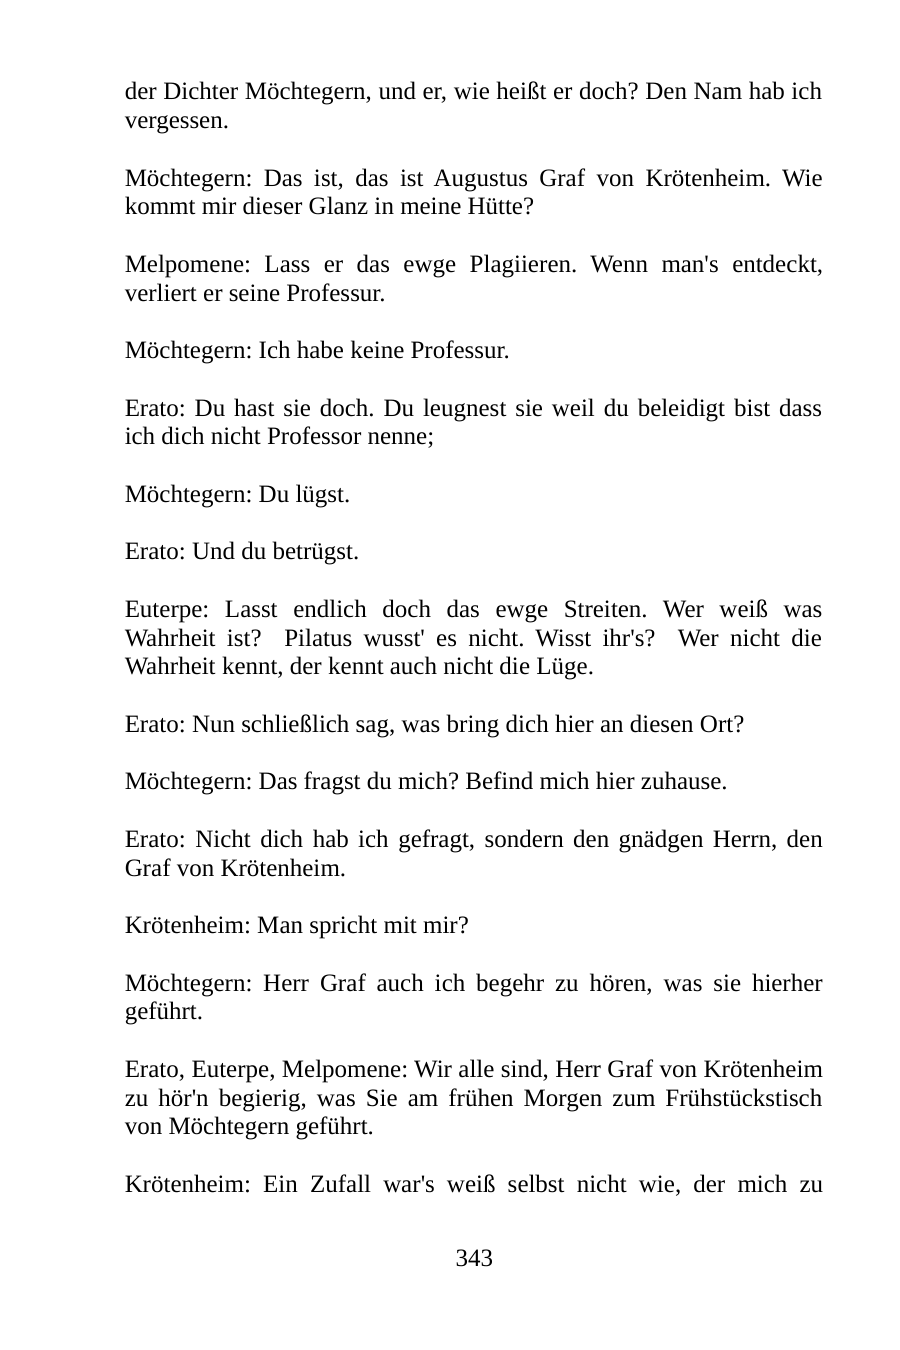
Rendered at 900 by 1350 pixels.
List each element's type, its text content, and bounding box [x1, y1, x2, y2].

text der Dichter Möchtegern, und er, wie heißt er doch? Den Nam hab ich vergessen. [124, 76, 823, 134]
text Euterpe: Lasst endlich doch das ewge Streiten. Wer weiß was Wahrheit ist? Pilatus wusst' es nicht. Wisst ihr's? Wer nicht die Wahrheit kennt, der kennt auch nicht die Lüge. [124, 594, 823, 680]
text Krötenheim: Man spricht mit mir? [124, 910, 823, 939]
text Erato, Euterpe, Melpomene: Wir alle sind, Herr Graf von Krötenheim zu hör'n begierig, was Sie am frühen Morgen zum Frühstückstisch von Möchtegern geführt. [124, 1054, 823, 1140]
text Erato: Und du betrügst. [124, 536, 823, 565]
text Möchtegern: Ich habe keine Professur. [124, 335, 823, 364]
text Melpomene: Lass er das ewge Plagiieren. Wenn man's entdeckt, verliert er seine Professur. [124, 249, 823, 306]
text Erato: Nicht dich hab ich gefragt, sondern den gnädgen Herrn, den Graf von Krötenheim. [124, 824, 823, 881]
text Möchtegern: Das ist, das ist Augustus Graf von Krötenheim. Wie kommt mir dieser Glanz in meine Hütte? [124, 163, 823, 220]
text Erato: Nun schließlich sag, was bring dich hier an diesen Ort? [124, 709, 823, 738]
text Möchtegern: Das fragst du mich? Befind mich hier zuhause. [124, 766, 823, 795]
text Erato: Du hast sie doch. Du leugnest sie weil du beleidigt bist dass ich dich nicht Professor nenne; [124, 393, 823, 450]
text Möchtegern: Du lügst. [124, 479, 823, 508]
text Krötenheim: Ein Zufall war's weiß selbst nicht wie, der mich zu [124, 1169, 823, 1198]
text Möchtegern: Herr Graf auch ich begehr zu hören, was sie hierher geführt. [124, 968, 823, 1025]
